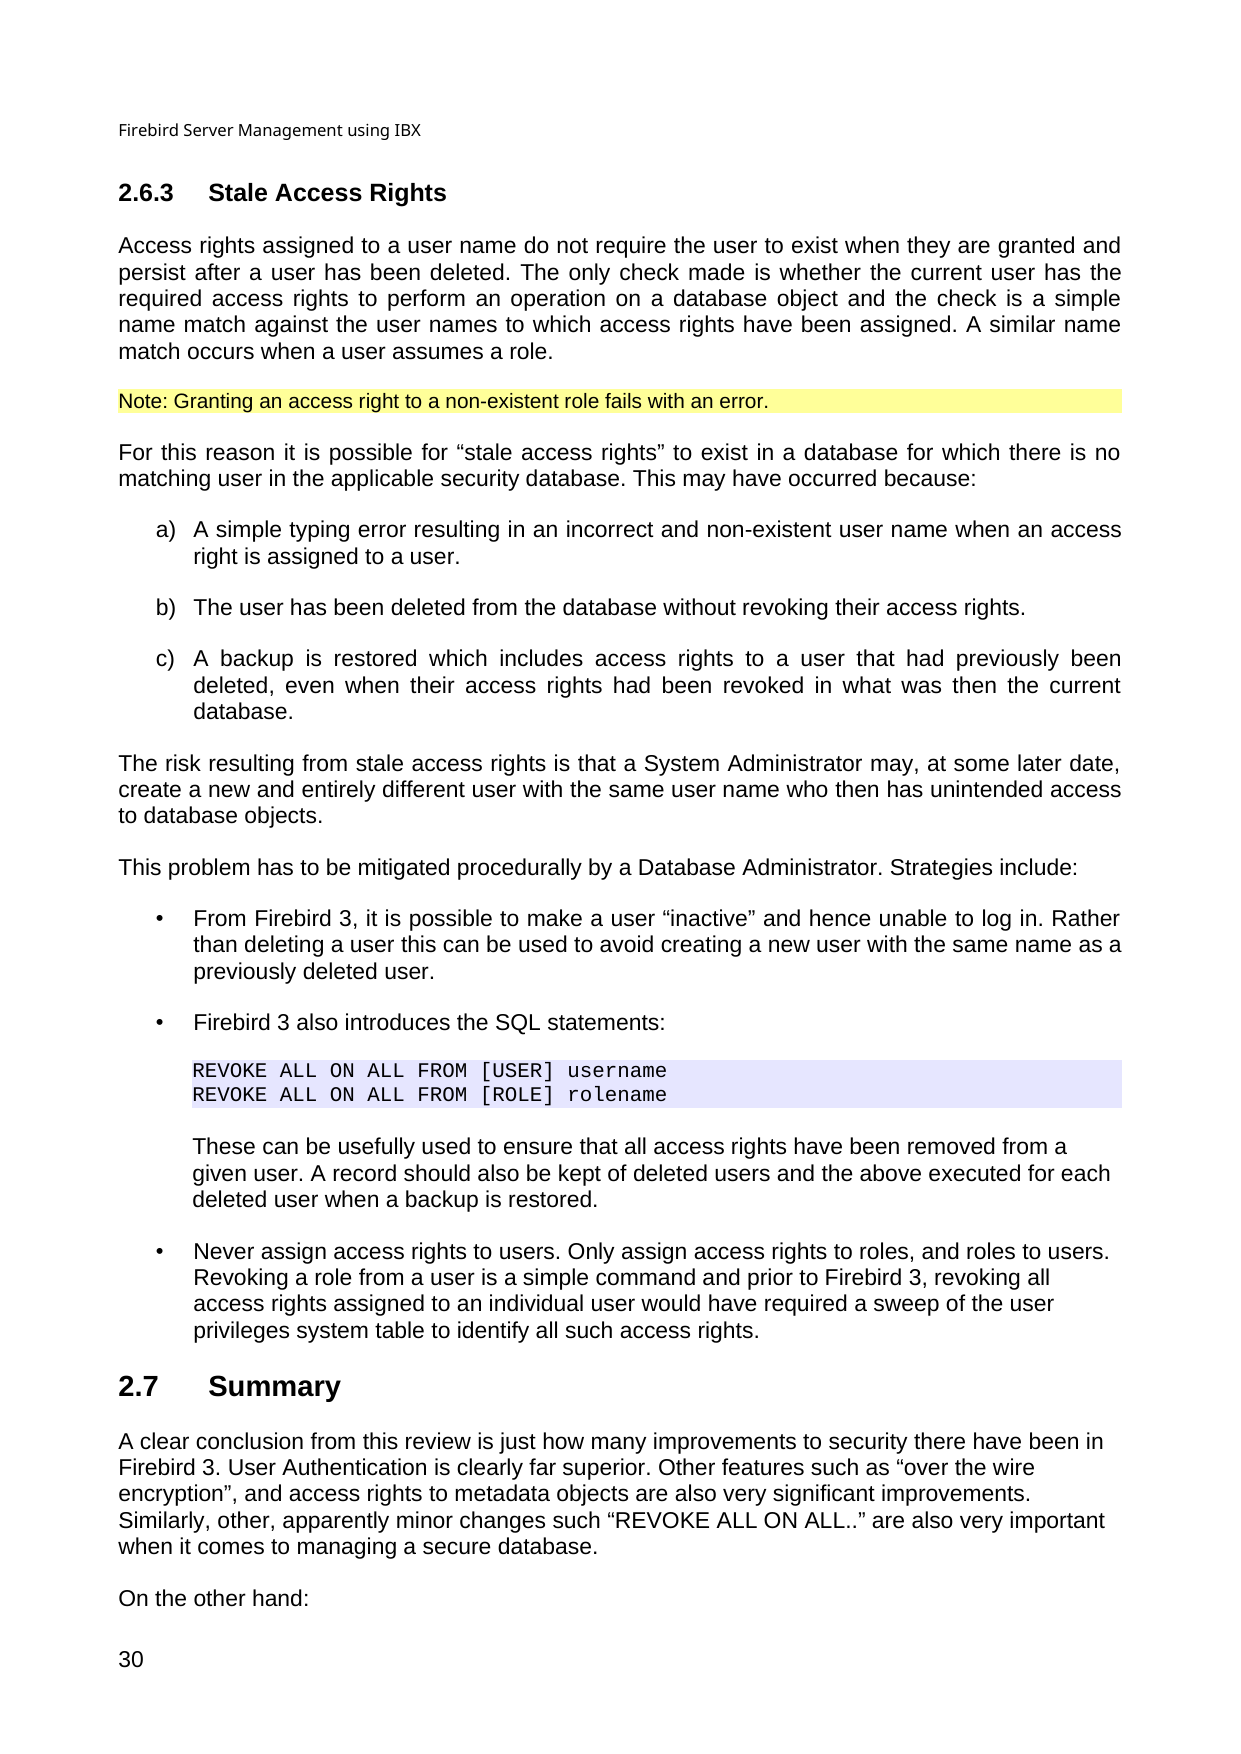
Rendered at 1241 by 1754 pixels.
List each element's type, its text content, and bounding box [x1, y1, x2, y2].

list The user has been deleted from the database without revoking their access rights. [156, 594, 1122, 620]
subtitle Summary [118, 1369, 1122, 1402]
text A clear conclusion from this review is just how many improvements to security there have been in Firebird 3. User Authentication is clearly far superior. Other features such as “over the wire encryption”, and access rights to metadata objects are also very significant improvements. Similarly, other, apparently minor changes such “REVOKE ALL ON ALL..” are also very important when it comes to managing a secure database. [118, 1428, 1122, 1559]
text This problem has to be mitigated procedurally by a Database Administrator. Strategies include: [118, 853, 1122, 880]
text The risk resulting from stale access rights is that a System Administrator may, at some later date, create a new and entirely different user with the same user name who then has unintended access to database objects. [118, 749, 1122, 828]
subtitle Stale Access Rights [118, 178, 1122, 207]
text REVOKE ALL ON ALL FROM [USER] username [192, 1060, 1122, 1084]
text REVOKE ALL ON ALL FROM [ROLE] rolename [192, 1084, 1122, 1108]
list Never assign access rights to users. Only assign access rights to roles, and roles to users. Revoking a role from a user is a simple command and prior to Firebird 3, revoking all access rights assigned to an individual user would have required a sweep of the user privileges system table to identify all such access rights. [156, 1238, 1122, 1343]
text For this reason it is possible for “stale access rights” to exist in a database for which there is no matching user in the applicable security database. This may have occurred because: [118, 439, 1122, 491]
text On the other hand: [118, 1585, 1122, 1611]
text Access rights assigned to a user name do not require the user to exist when they are granted and persist after a user has been deleted. The only check made is whether the current user has the required access rights to perform an operation on a database object and the check is a simple name match against the user names to which access rights have been assigned. A similar name match occurs when a user assumes a role. [118, 232, 1122, 364]
list From Firebird 3, it is possible to make a user “inactive” and hence unable to log in. Rather than deleting a user this can be used to avoid creating a new user with the same name as a previously deleted user. [156, 905, 1122, 984]
text Note: Granting an access right to a non-existent role fails with an error. [118, 389, 1122, 413]
list A simple typing error resulting in an incorrect and non-existent user name when an access right is assigned to a user. [156, 516, 1122, 569]
text These can be usefully used to ensure that all access rights have been removed from a given user. A record should also be kept of deleted users and the above executed for each deleted user when a backup is restored. [192, 1133, 1122, 1212]
list Firebird 3 also introduces the SQL statements: [156, 1009, 1122, 1035]
list A backup is restored which includes access rights to a user that had previously been deleted, even when their access rights had been revoked in what was then the current database. [156, 645, 1122, 724]
